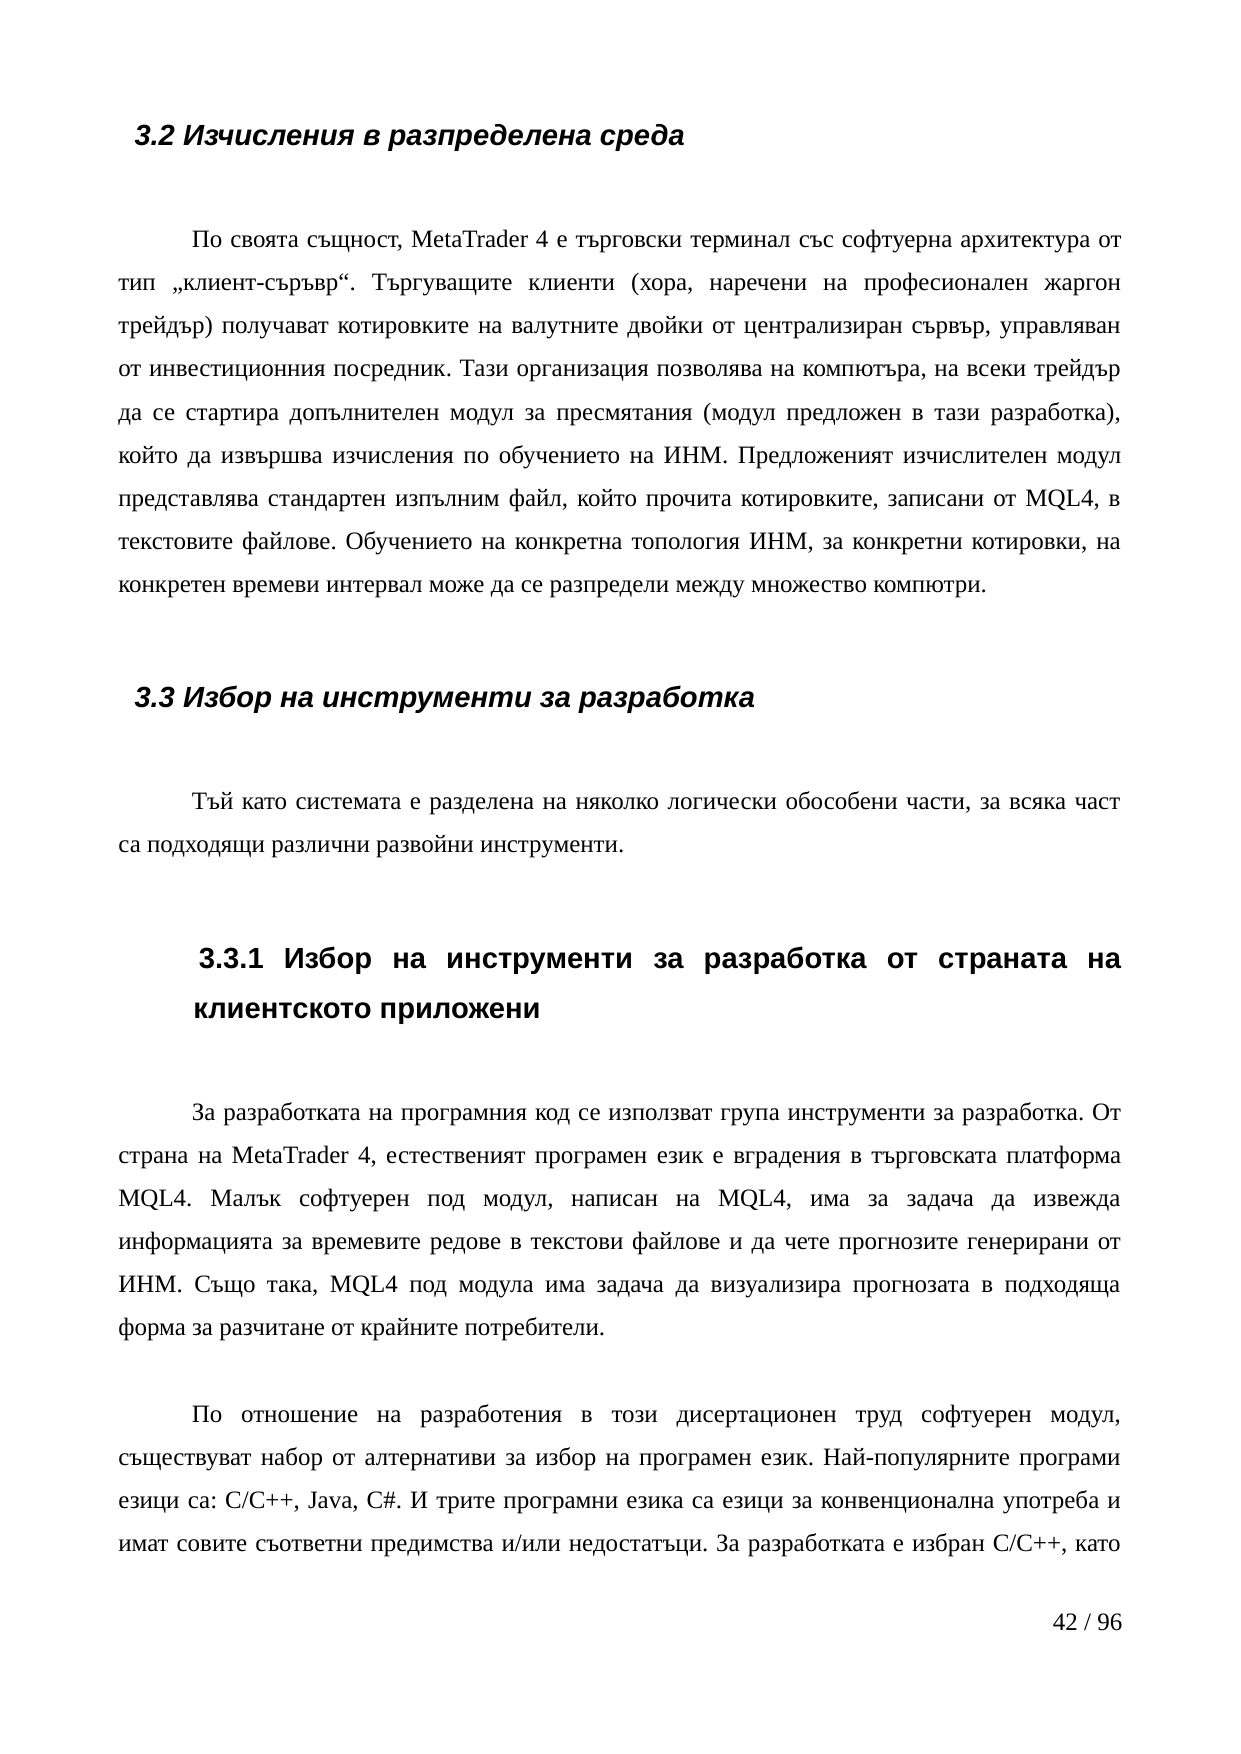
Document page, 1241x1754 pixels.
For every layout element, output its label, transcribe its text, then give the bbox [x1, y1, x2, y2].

subtitle 3.2 Изчисления в разпределена среда [118, 118, 1122, 152]
text По своята същност, MetaTrader 4 е търговски терминал със софтуерна архитектура от тип „клиент-съръвр“. Търгуващите клиенти (хора, наречени на професионален жаргон трейдър) получават котировките на валутните двойки от централизиран сървър, управляван от инвестиционния посредник. Тази организация позволява на компютъра, на всеки трейдър да се стартира допълнителен модул за пресмятания (модул предложен в тази разработка), който да извършва изчисления по обучението на ИНМ. Предложеният изчислителен модул представлява стандартен изпълним файл, който прочита котировките, записани от MQL4, в текстовите файлове. Обучението на конкретна топология ИНМ, за конкретни котировки, на конкретен времеви интервал може да се разпредели между множество компютри. [118, 224, 1122, 598]
text Тъй като системата е разделена на няколко логически обособени части, за всяка част са подходящи различни развойни инструменти. [118, 786, 1122, 858]
text По отношение на разработения в този дисертационен труд софтуерен модул, съществуват набор от алтернативи за избор на програмен език. Най-популярните програми езици са: C/C++, Java, C#. И трите програмни езика са езици за конвенционална употреба и имат совите съответни предимства и/или недостатъци. За разработката е избран С/С++, като [118, 1399, 1122, 1557]
subtitle 3.3.1 Избор на инструменти за разработка от страната на клиентското приложени [118, 941, 1122, 1024]
subtitle 3.3 Избор на инструменти за разработка [118, 680, 1122, 714]
text За разработката на програмния код се използват група инструменти за разработка. От страна на MetaTrader 4, естественият програмен език е вградения в търговската платформа MQL4. Малък софтуерен под модул, написан на MQL4, има за задача да извежда информацията за времевите редове в текстови файлове и да чете прогнозите генерирани от ИНМ. Също така, MQL4 под модула има задача да визуализира прогнозата в подходяща форма за разчитане от крайните потребители. [118, 1097, 1122, 1341]
